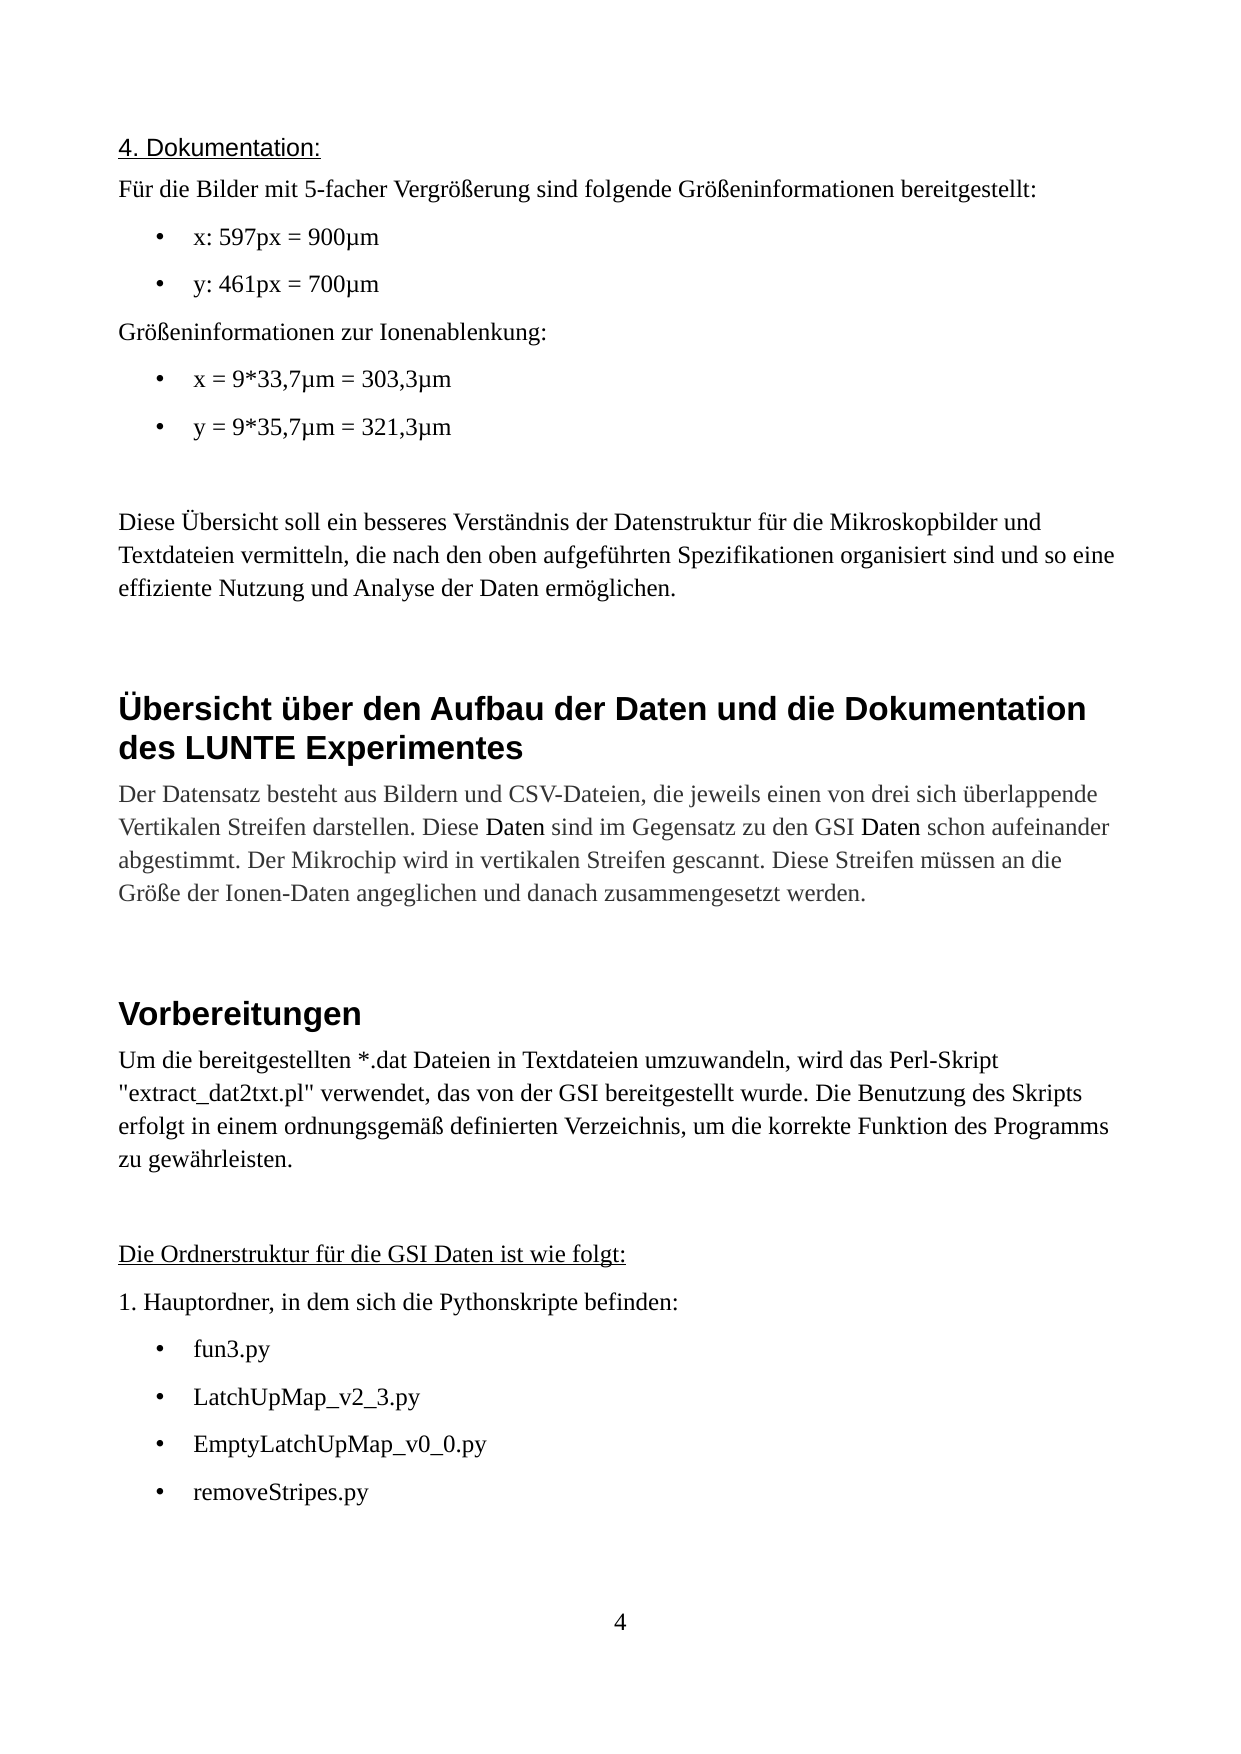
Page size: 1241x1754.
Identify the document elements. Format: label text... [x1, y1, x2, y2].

text Diese Übersicht soll ein besseres Verständnis der Datenstruktur für die Mikroskopbilder und Textdateien vermitteln, die nach den oben aufgeführten Spezifikationen organisiert sind und so eine effiziente Nutzung und Analyse der Daten ermöglichen. [118, 507, 1122, 602]
list y: 461px = 700µm [156, 269, 1122, 298]
list EmptyLatchUpMap_v0_0.py [156, 1429, 1122, 1458]
list fun3.py [156, 1334, 1122, 1363]
list x = 9*33,7µm = 303,3µm [156, 364, 1122, 393]
list LatchUpMap_v2_3.py [156, 1382, 1122, 1411]
text Für die Bilder mit 5-facher Vergrößerung sind folgende Größeninformationen bereitgestellt: [118, 174, 1122, 203]
subtitle Vorbereitungen [118, 994, 1122, 1032]
text Um die bereitgestellten *.dat Dateien in Textdateien umzuwandeln, wird das Perl-Skript "extract_dat2txt.pl" verwendet, das von der GSI bereitgestellt wurde. Die Benutzung des Skripts erfolgt in einem ordnungsgemäß definierten Verzeichnis, um die korrekte Funktion des Programms zu gewährleisten. [118, 1045, 1122, 1172]
text Die Ordnerstruktur für die GSI Daten ist wie folgt: [118, 1239, 1122, 1268]
list y = 9*35,7µm = 321,3µm [156, 412, 1122, 441]
subtitle Übersicht über den Aufbau der Daten und die Dokumentation des LUNTE Experimentes [118, 689, 1122, 766]
list x: 597px = 900µm [156, 222, 1122, 250]
list removeStripes.py [156, 1477, 1122, 1506]
text Der Datensatz besteht aus Bildern und CSV-Dateien, die jeweils einen von drei sich überlappende Vertikalen Streifen darstellen. Diese Daten sind im Gegensatz zu den GSI Daten schon aufeinander abgestimmt. Der Mikrochip wird in vertikalen Streifen gescannt. Diese Streifen müssen an die Größe der Ionen-Daten angeglichen und danach zusammengesetzt werden. [118, 779, 1122, 906]
text 1. Hauptordner, in dem sich die Pythonskripte befinden: [118, 1287, 1122, 1315]
text Größeninformationen zur Ionenablenkung: [118, 317, 1122, 346]
subtitle 4. Dokumentation: [118, 133, 1122, 161]
